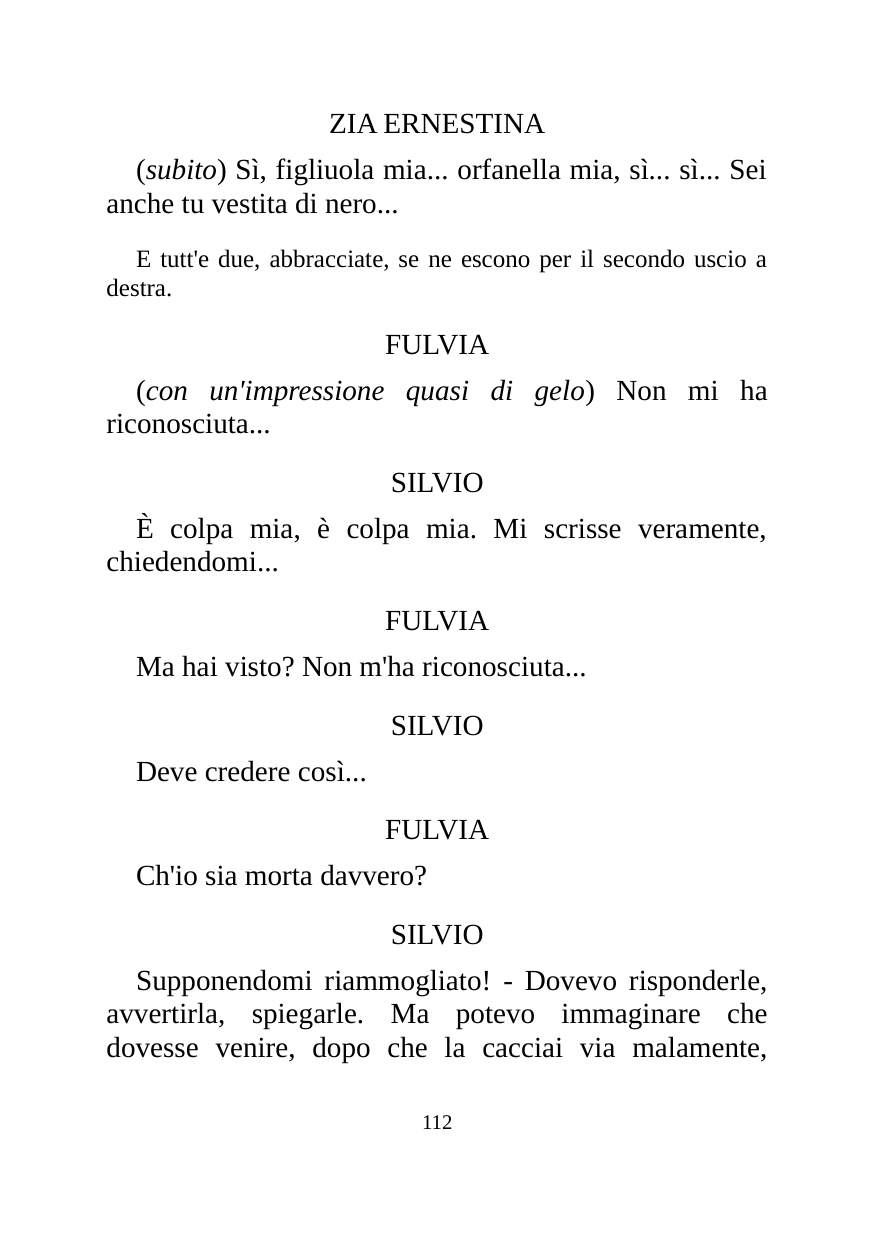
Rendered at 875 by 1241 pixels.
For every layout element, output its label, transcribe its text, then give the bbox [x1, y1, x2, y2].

text FULVIA [106, 812, 768, 846]
text SILVIO [106, 708, 768, 741]
text FULVIA [106, 327, 768, 360]
text Ma hai visto? Non m'ha riconosciuta... [106, 649, 768, 683]
text Supponendomi riammogliato! - Dovevo risponderle, avvertirla, spiegarle. Ma potevo immaginare che dovesse venire, dopo che la cacciai via malamente, [106, 963, 768, 1063]
text ZIA ERNESTINA [106, 106, 768, 140]
text Deve credere così... [106, 754, 768, 787]
text E tutt'e due, abbracciate, se ne escono per il secondo uscio a destra. [106, 244, 768, 302]
text Ch'io sia morta davvero? [106, 858, 768, 892]
text SILVIO [106, 917, 768, 950]
text FULVIA [106, 603, 768, 637]
text È colpa mia, è colpa mia. Mi scrisse veramente, chiedendomi... [106, 511, 768, 578]
text SILVIO [106, 465, 768, 498]
text (con un'impressione quasi di gelo) Non mi ha riconosciuta... [106, 373, 768, 440]
text (subito) Sì, figliuola mia... orfanella mia, sì... sì... Sei anche tu vestita di nero... [106, 152, 768, 219]
